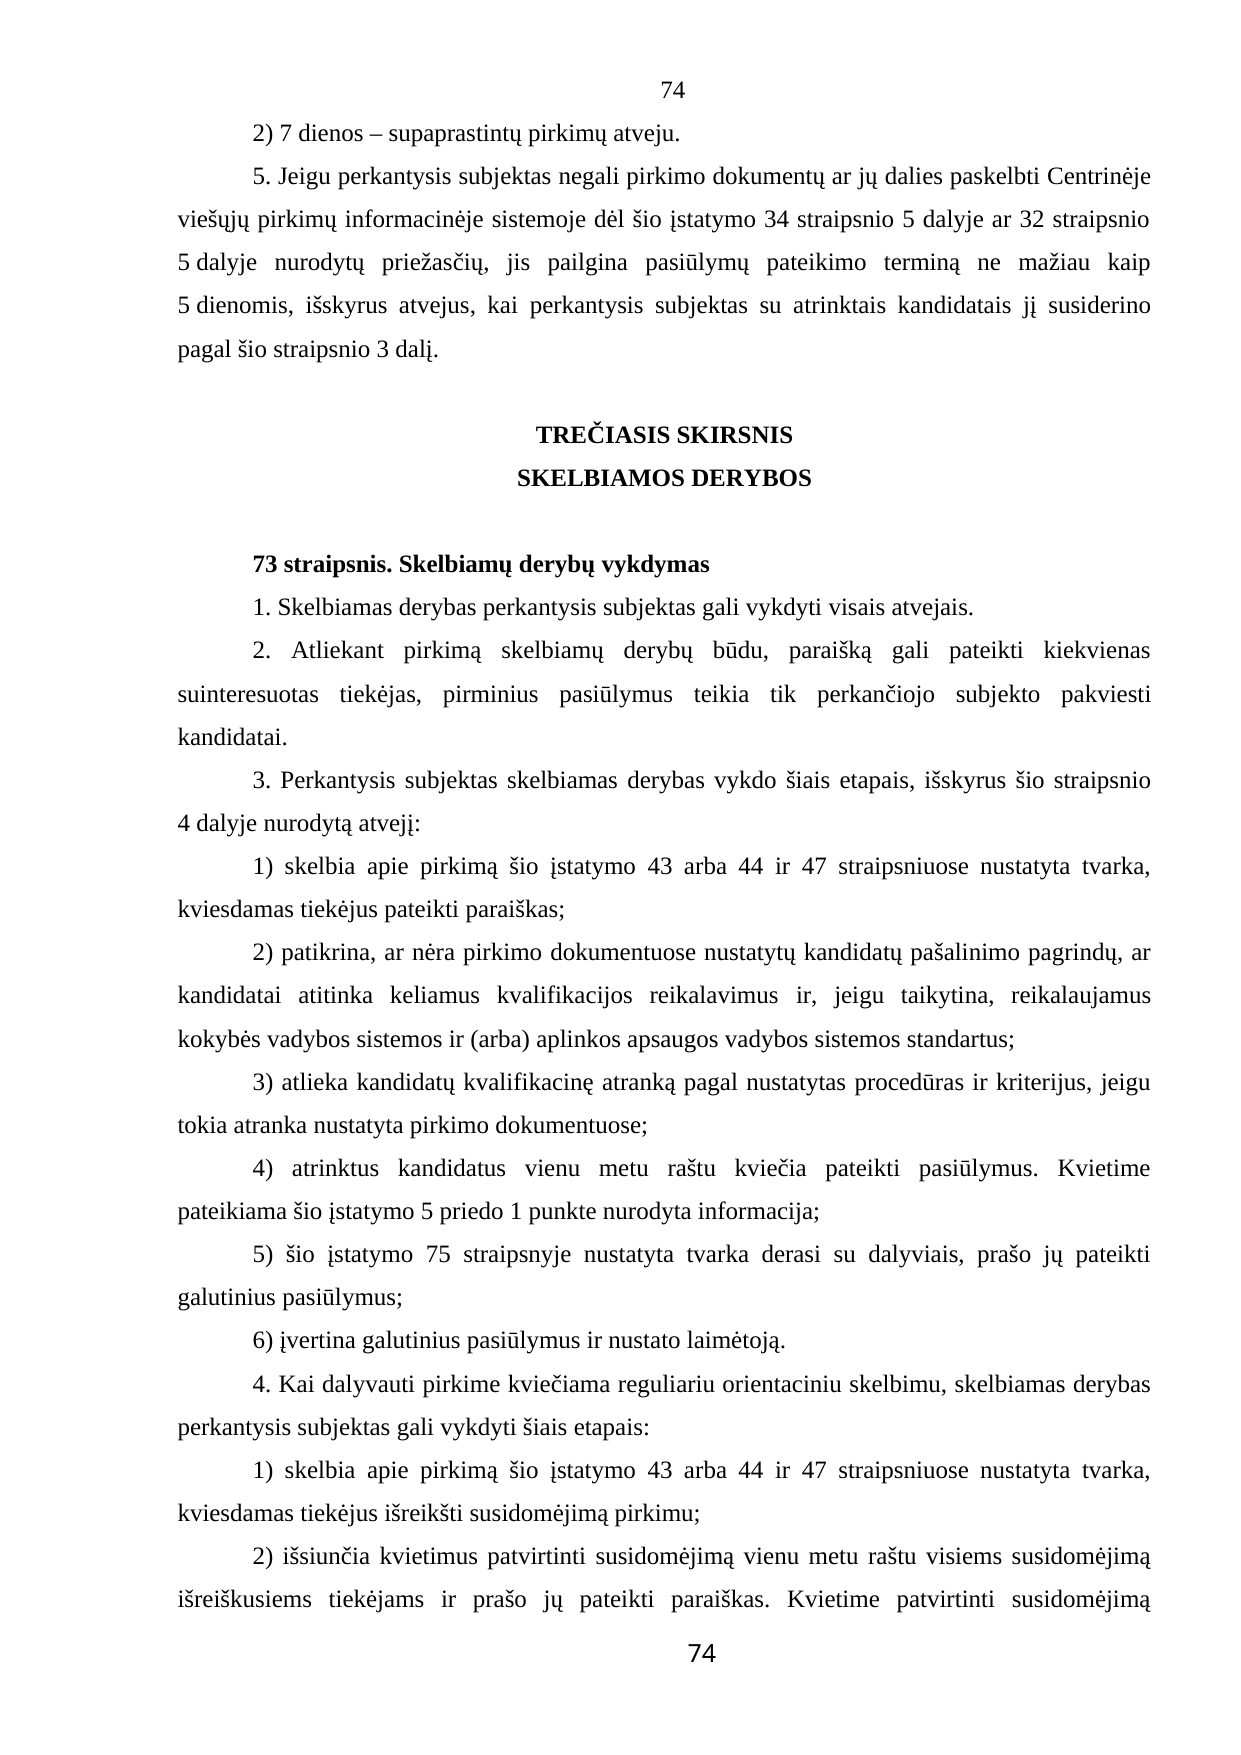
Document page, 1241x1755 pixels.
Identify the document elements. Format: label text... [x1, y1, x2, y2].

text 2. Atliekant pirkimą skelbiamų derybų būdu, paraišką gali pateikti kiekvienas suinteresuotas tiekėjas, pirminius pasiūlymus teikia tik perkančiojo subjekto pakviesti kandidatai. [177, 636, 1152, 751]
text 5. Jeigu perkantysis subjektas negali pirkimo dokumentų ar jų dalies paskelbti Centrinėje viešųjų pirkimų informacinėje sistemoje dėl šio įstatymo 34 straipsnio 5 dalyje ar 32 straipsnio 5 dalyje nurodytų priežasčių, jis pailgina pasiūlymų pateikimo terminą ne mažiau kaip 5 dienomis, išskyrus atvejus, kai perkantysis subjektas su atrinktais kandidatais jį susiderino pagal šio straipsnio 3 dalį. [177, 161, 1152, 362]
text 3) atlieka kandidatų kvalifikacinę atranką pagal nustatytas procedūras ir kriterijus, jeigu tokia atranka nustatyta pirkimo dokumentuose; [177, 1067, 1152, 1139]
text TREČIASIS SKIRSNIS [177, 420, 1152, 449]
text 5) šio įstatymo 75 straipsnyje nustatyta tvarka derasi su dalyviais, prašo jų pateikti galutinius pasiūlymus; [177, 1239, 1152, 1311]
text 1. Skelbiamas derybas perkantysis subjektas gali vykdyti visais atvejais. [177, 592, 1152, 621]
text 4) atrinktus kandidatus vienu metu raštu kviečia pateikti pasiūlymus. Kvietime pateikiama šio įstatymo 5 priedo 1 punkte nurodyta informacija; [177, 1153, 1152, 1225]
text 3. Perkantysis subjektas skelbiamas derybas vykdo šiais etapais, išskyrus šio straipsnio 4 dalyje nurodytą atvejį: [177, 765, 1152, 837]
text 73 straipsnis. Skelbiamų derybų vykdymas [177, 549, 1152, 578]
text SKELBIAMOS DERYBOS [177, 463, 1152, 492]
text 1) skelbia apie pirkimą šio įstatymo 43 arba 44 ir 47 straipsniuose nustatyta tvarka, kviesdamas tiekėjus išreikšti susidomėjimą pirkimu; [177, 1455, 1152, 1527]
text 1) skelbia apie pirkimą šio įstatymo 43 arba 44 ir 47 straipsniuose nustatyta tvarka, kviesdamas tiekėjus pateikti paraiškas; [177, 851, 1152, 923]
text 6) įvertina galutinius pasiūlymus ir nustato laimėtoją. [177, 1326, 1152, 1354]
text 2) 7 dienos – supaprastintų pirkimų atveju. [177, 118, 1152, 147]
text 2) patikrina, ar nėra pirkimo dokumentuose nustatytų kandidatų pašalinimo pagrindų, ar kandidatai atitinka keliamus kvalifikacijos reikalavimus ir, jeigu taikytina, reikalaujamus kokybės vadybos sistemos ir (arba) aplinkos apsaugos vadybos sistemos standartus; [177, 937, 1152, 1052]
text 4. Kai dalyvauti pirkime kviečiama reguliariu orientaciniu skelbimu, skelbiamas derybas perkantysis subjektas gali vykdyti šiais etapais: [177, 1369, 1152, 1441]
text 2) išsiunčia kvietimus patvirtinti susidomėjimą vienu metu raštu visiems susidomėjimą išreiškusiems tiekėjams ir prašo jų pateikti paraiškas. Kvietime patvirtinti susidomėjimą [177, 1541, 1152, 1613]
